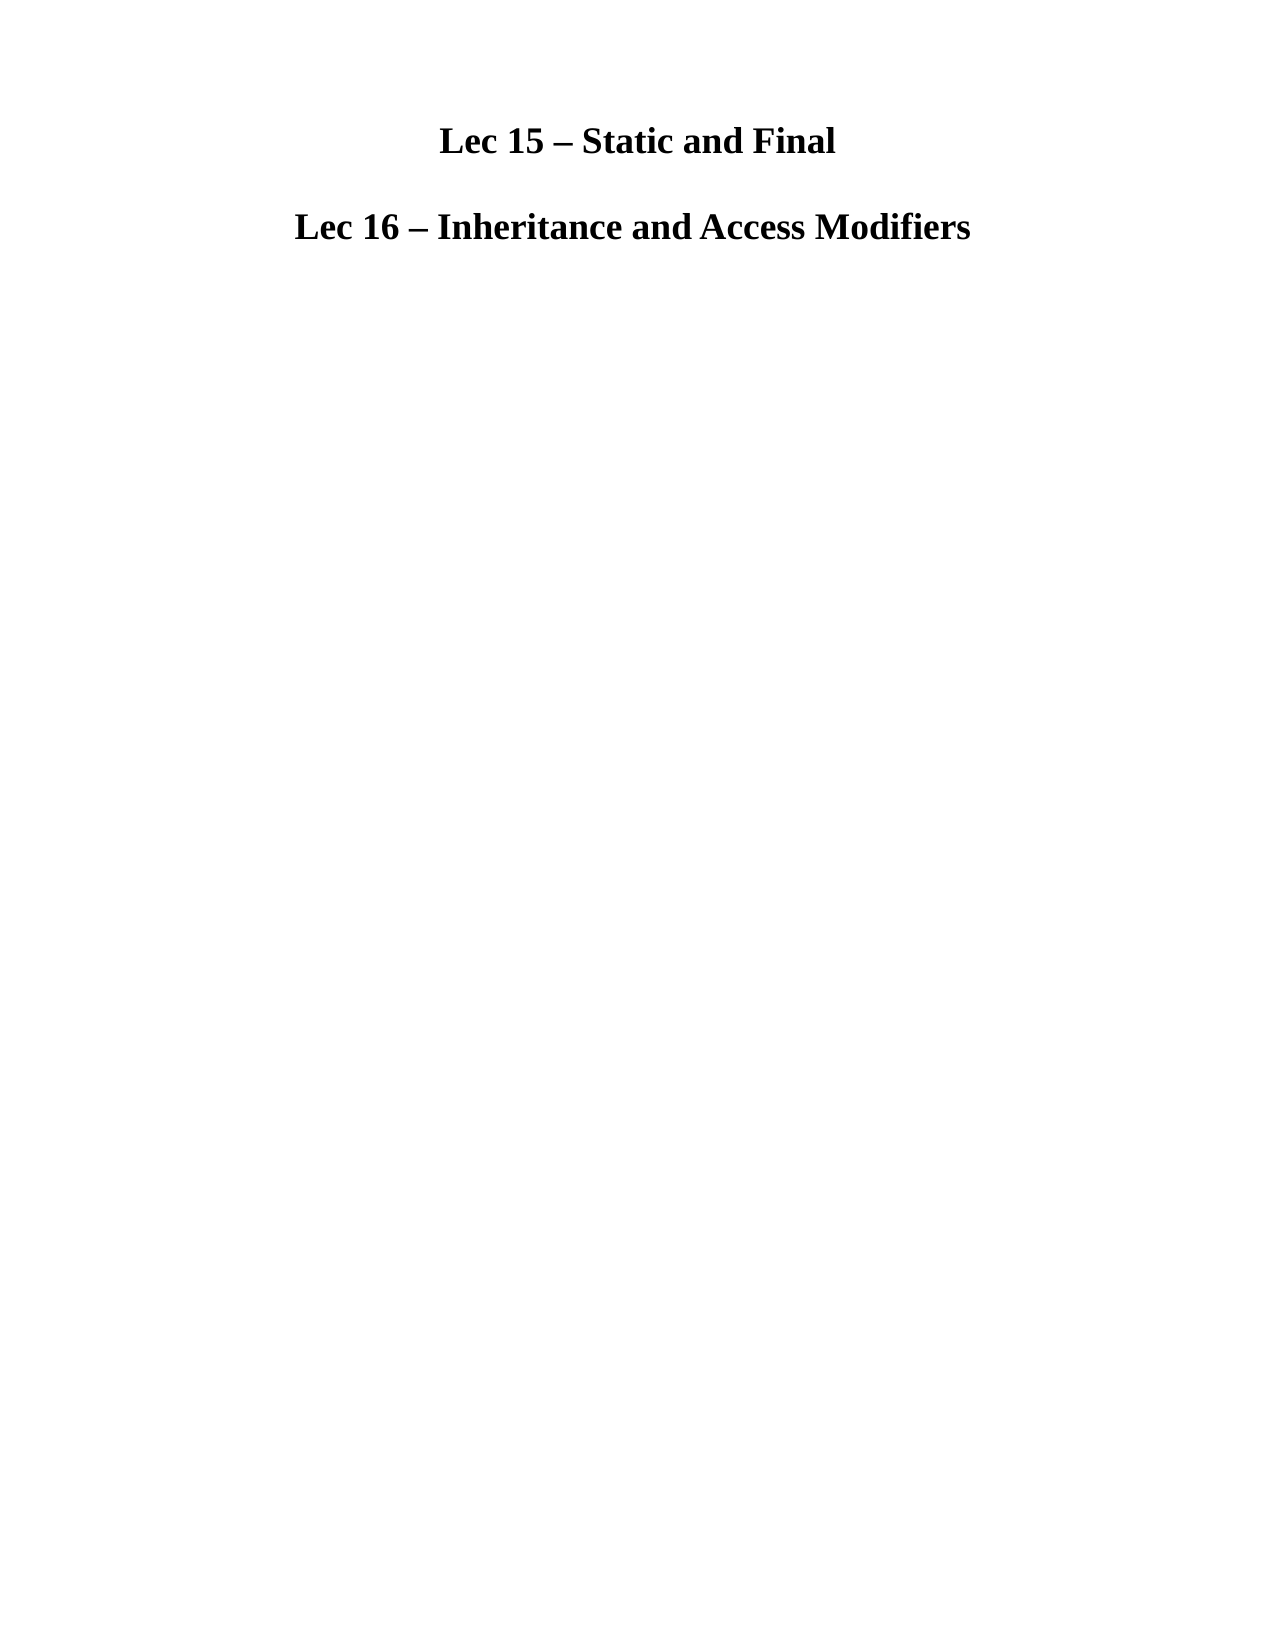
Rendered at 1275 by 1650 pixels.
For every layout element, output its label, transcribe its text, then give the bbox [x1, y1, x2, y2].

text Lec 16 – Inheritance and Access Modifiers [118, 204, 1157, 247]
text Lec 15 – Static and Final [118, 118, 1157, 161]
